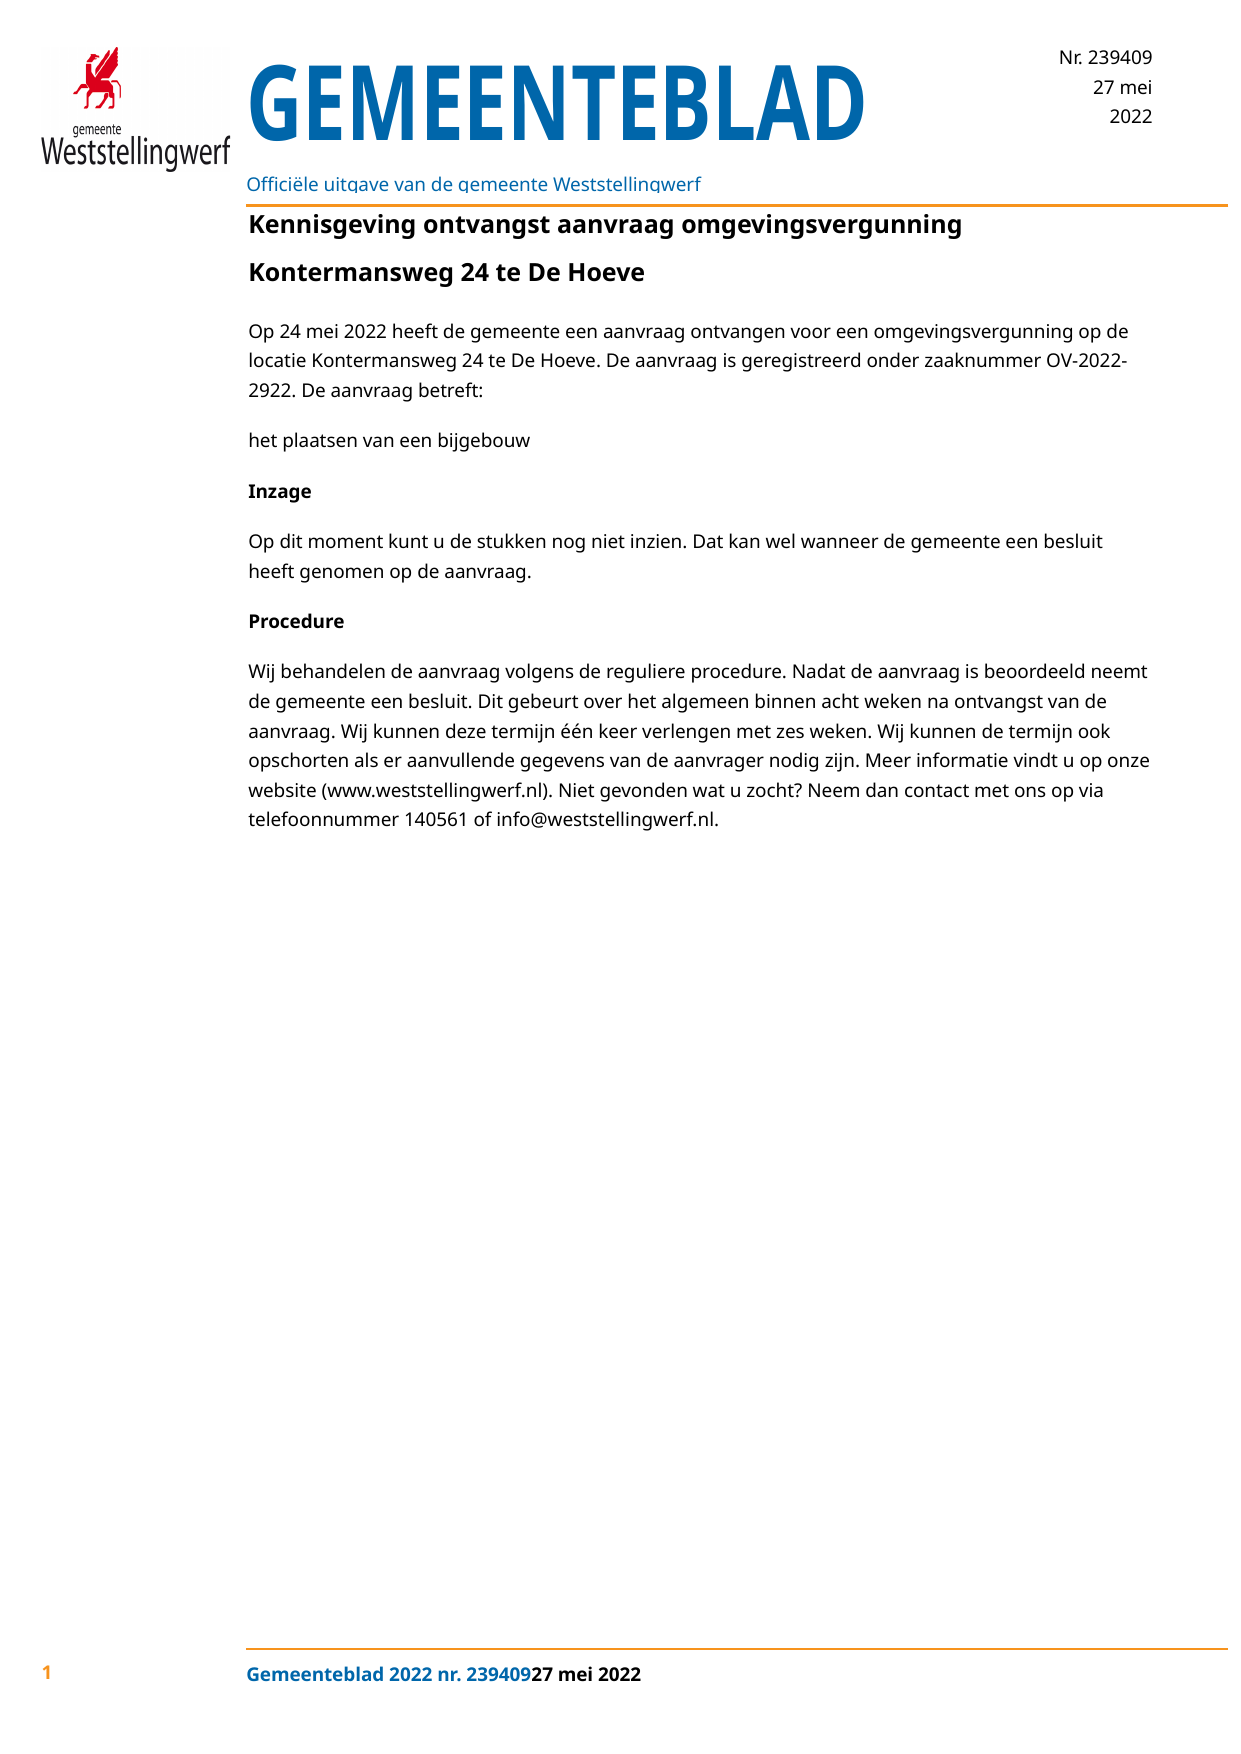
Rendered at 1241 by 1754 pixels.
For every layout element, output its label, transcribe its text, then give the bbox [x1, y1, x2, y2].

text Kennisgeving ontvangst aanvraag omgevingsvergunning Kontermansweg 24 te De Hoeve [248, 207, 1152, 288]
text het plaatsen van een bijgebouw [248, 427, 1152, 453]
picture [41, 47, 231, 172]
text Op 24 mei 2022 heeft de gemeente een aanvraag ontvangen voor een omgevingsvergunning op de locatie Kontermansweg 24 te De Hoeve. De aanvraag is geregistreerd onder zaaknummer OV-2022-2922. De aanvraag betreft: [248, 318, 1152, 403]
text Procedure [248, 608, 1152, 634]
text Wij behandelen de aanvraag volgens de reguliere procedure. Nadat de aanvraag is beoordeeld neemt de gemeente een besluit. Dit gebeurt over het algemeen binnen acht weken na ontvangst van de aanvraag. Wij kunnen deze termijn één keer verlengen met zes weken. Wij kunnen de termijn ook opschorten als er aanvullende gegevens van de aanvrager nodig zijn. Meer informatie vindt u op onze website (www.weststellingwerf.nl). Niet gevonden wat u zocht? Neem dan contact met ons op via telefoonnummer 140561 of info@weststellingwerf.nl. [248, 659, 1152, 832]
text Op dit moment kunt u de stukken nog niet inzien. Dat kan wel wanneer de gemeente een besluit heeft genomen op de aanvraag. [248, 528, 1152, 584]
text Inzage [248, 478, 1152, 504]
